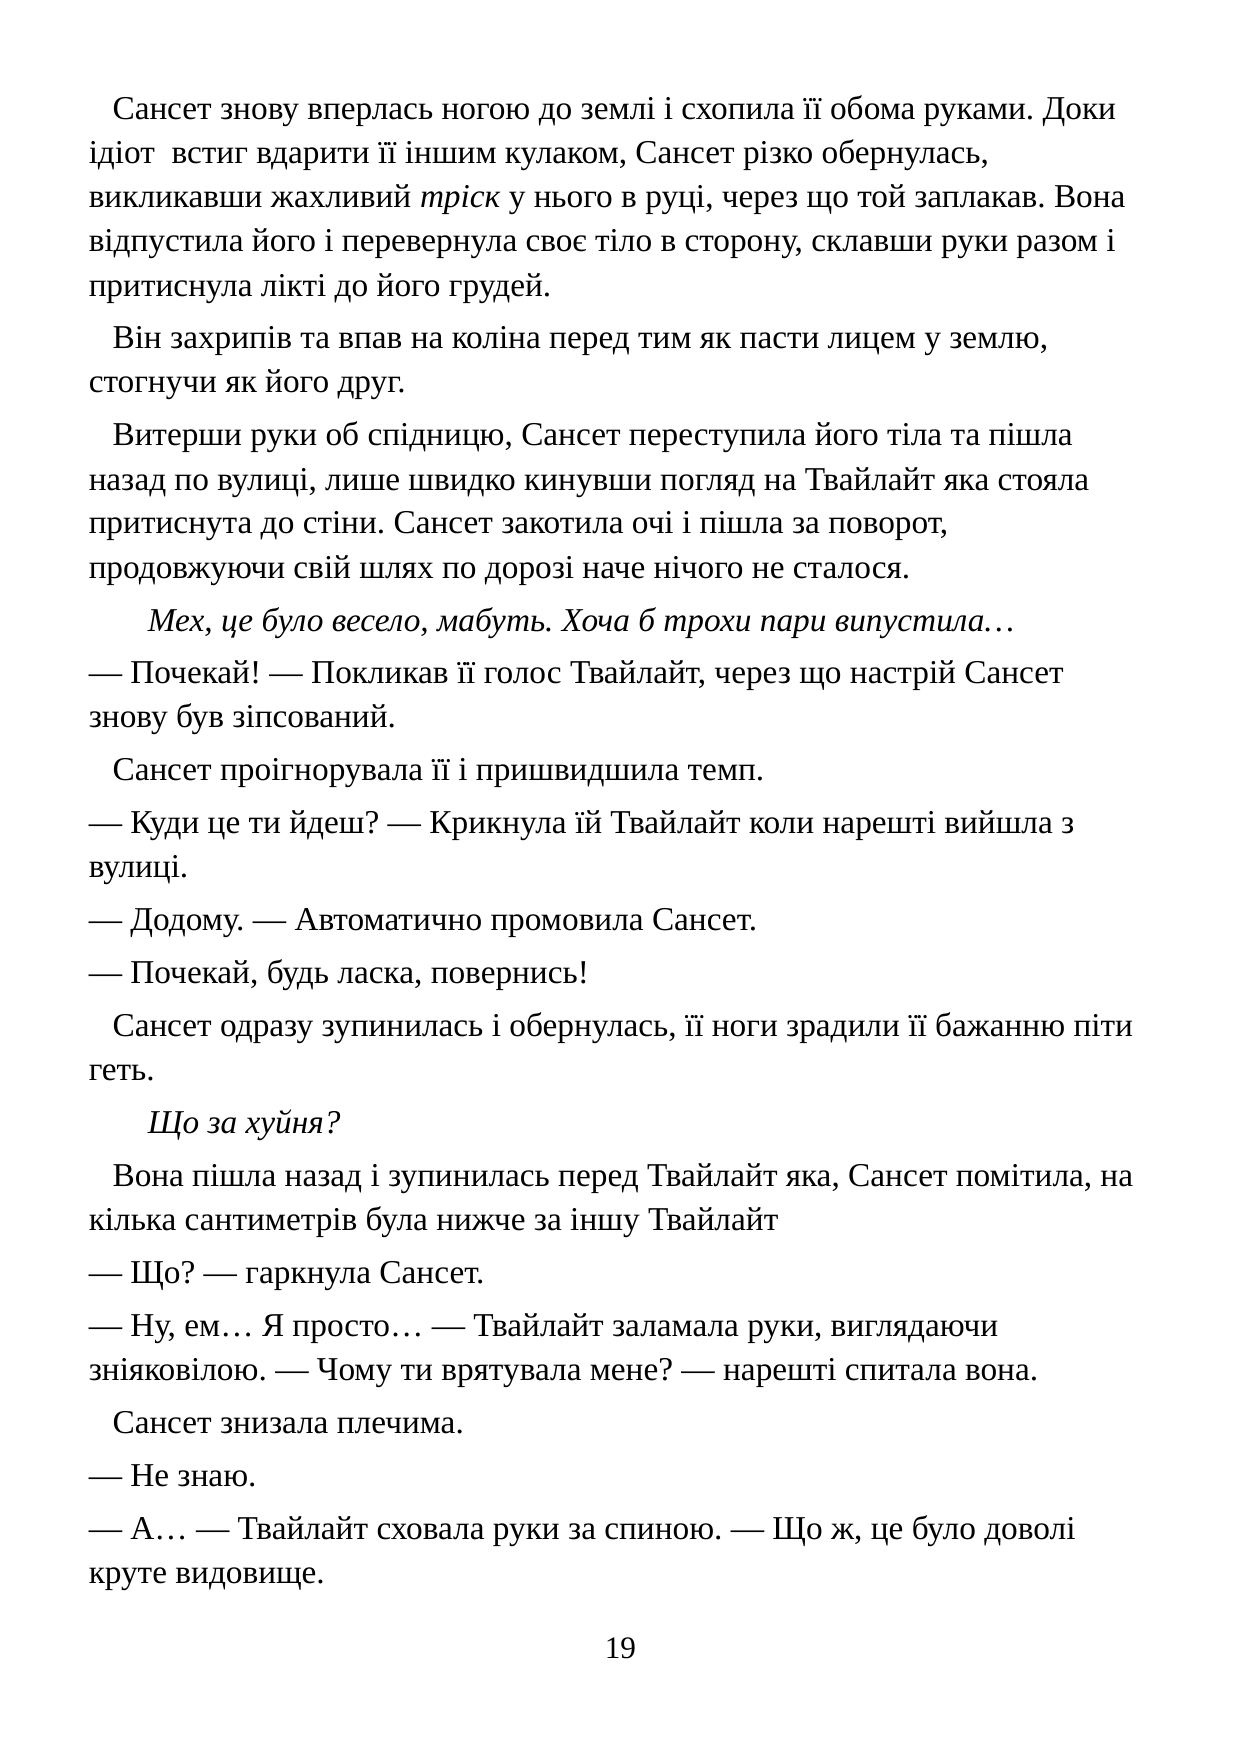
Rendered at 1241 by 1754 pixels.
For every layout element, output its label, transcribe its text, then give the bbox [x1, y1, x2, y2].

text Сансет знизала плечима. [88, 1402, 1152, 1441]
text Вона пішла назад і зупинилась перед Твайлайт яка, Сансет помітила, на кілька сантиметрів була нижче за іншу Твайлайт [88, 1155, 1152, 1238]
text — Ну, ем… Я просто… — Твайлайт заламала руки, виглядаючи зніяковілою. — Чому ти врятувала мене? — нарешті спитала вона. [88, 1305, 1152, 1388]
text — Що? — гаркнула Сансет. [88, 1252, 1152, 1291]
text — Почекай, будь ласка, повернись! [88, 952, 1152, 991]
text Сансет проігнорувала її і пришвидшила темп. [88, 750, 1152, 788]
text — Почекай! — Покликав її голос Твайлайт, через що настрій Сансет знову був зіпсований. [88, 653, 1152, 735]
text Мех, це було весело, мабуть. Хоча б трохи пари випустила… [88, 600, 1152, 638]
text Сансет знову вперлась ногою до землі і схопила її обома руками. Доки ідіот встиг вдарити її іншим кулаком, Сансет різко обернулась, викликавши жахливий тріск у нього в руці, через що той заплакав. Вона відпустила його і перевернула своє тіло в сторону, склавши руки разом і притиснула лікті до його грудей. [88, 88, 1152, 303]
text — Не знаю. [88, 1455, 1152, 1493]
text Витерши руки об спідницю, Сансет переступила його тіла та пішла назад по вулиці, лише швидко кинувши погляд на Твайлайт яка стояла притиснута до стіни. Сансет закотила очі і пішла за поворот, продовжуючи свій шлях по дорозі наче нічого не сталося. [88, 415, 1152, 585]
text — Куди це ти йдеш? — Крикнула їй Твайлайт коли нарешті вийшла з вулиці. [88, 803, 1152, 885]
text Він захрипів та впав на коліна перед тим як пасти лицем у землю, стогнучи як його друг. [88, 318, 1152, 400]
text — Додому. — Автоматично промовила Сансет. [88, 899, 1152, 938]
text — А… — Твайлайт сховала руки за спиною. — Що ж, це було доволі круте видовище. [88, 1508, 1152, 1590]
text Що за хуйня? [88, 1102, 1152, 1141]
text Сансет одразу зупинилась і обернулась, її ноги зрадили її бажанню піти геть. [88, 1005, 1152, 1088]
